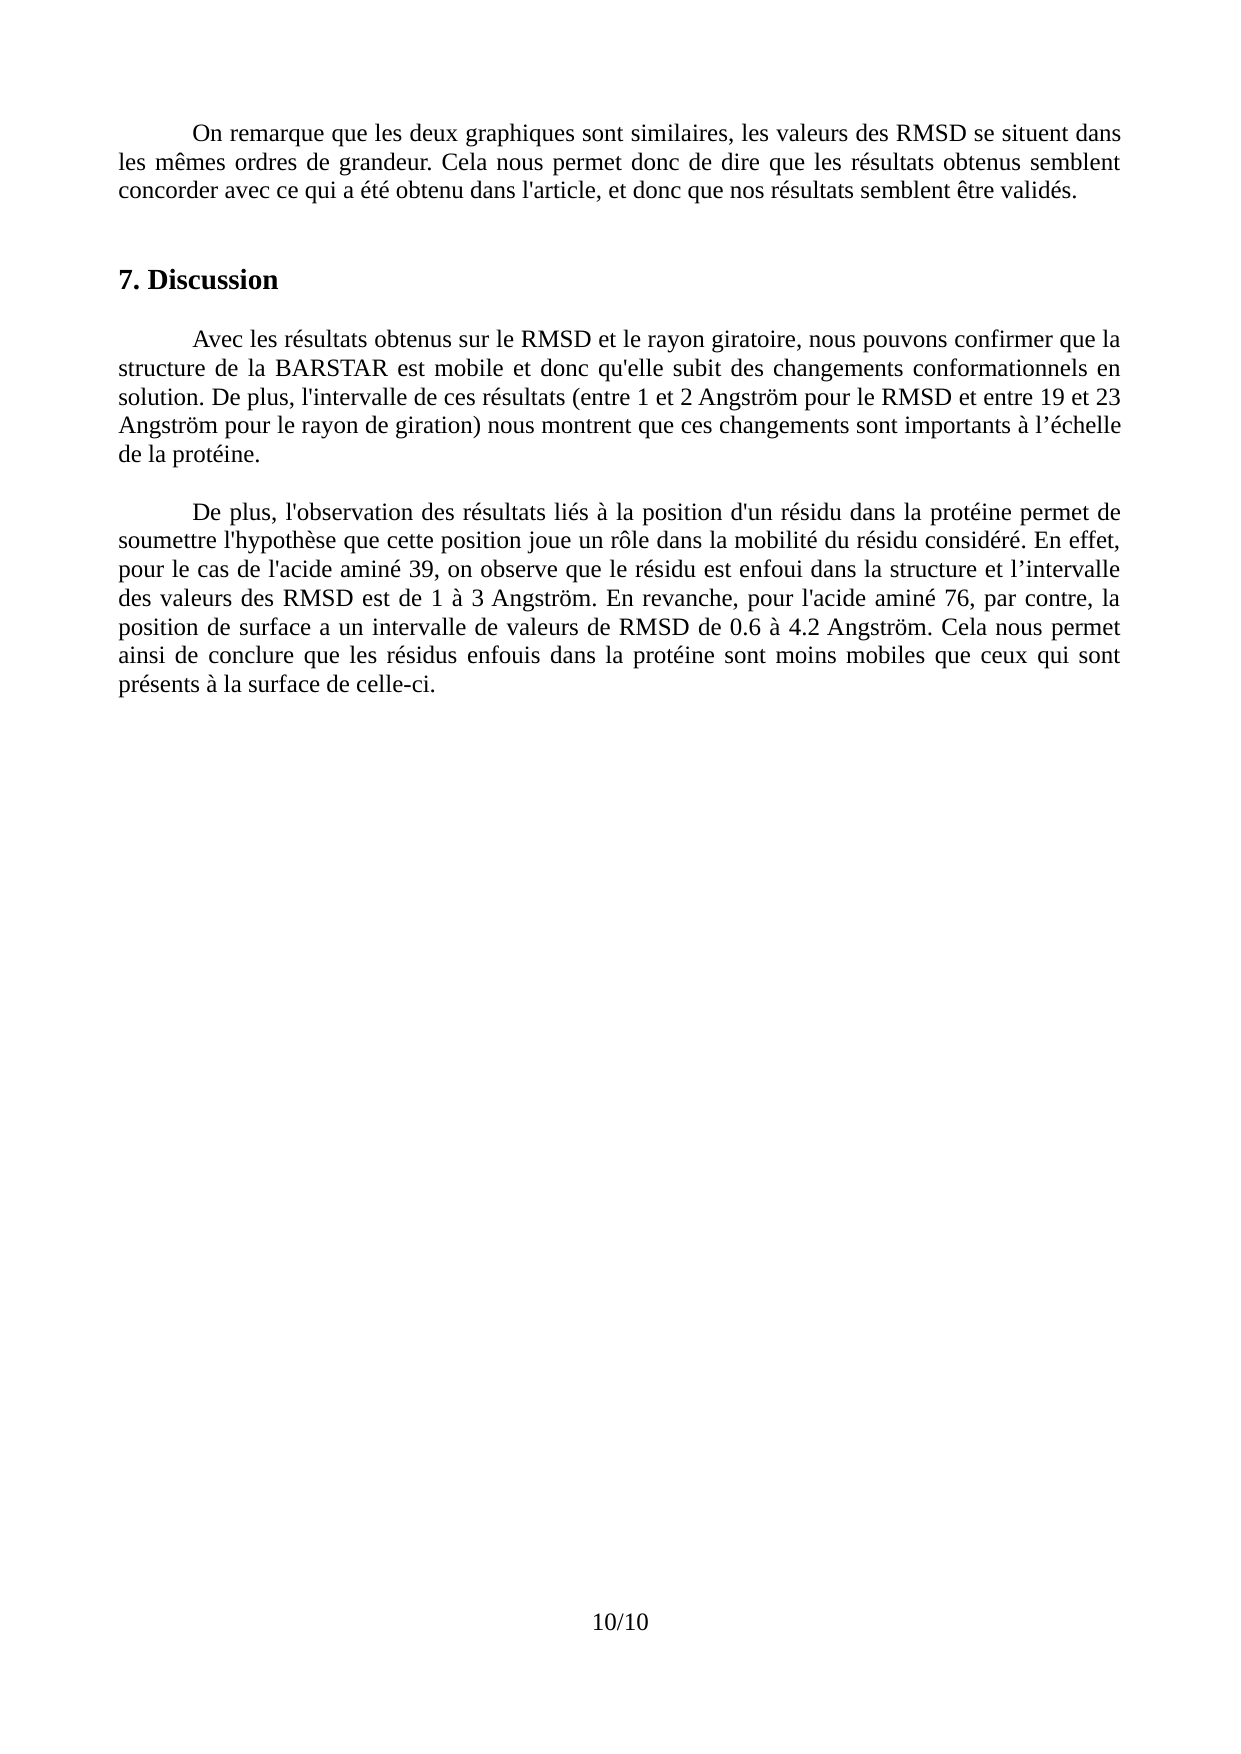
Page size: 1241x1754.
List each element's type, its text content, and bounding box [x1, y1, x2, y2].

text 7. Discussion [118, 262, 1122, 295]
text On remarque que les deux graphiques sont similaires, les valeurs des RMSD se situent dans les mêmes ordres de grandeur. Cela nous permet donc de dire que les résultats obtenus semblent concorder avec ce qui a été obtenu dans l'article, et donc que nos résultats semblent être validés. [118, 118, 1122, 204]
text Avec les résultats obtenus sur le RMSD et le rayon giratoire, nous pouvons confirmer que la structure de la BARSTAR est mobile et donc qu'elle subit des changements conformationnels en solution. De plus, l'intervalle de ces résultats (entre 1 et 2 Angström pour le RMSD et entre 19 et 23 Angström pour le rayon de giration) nous montrent que ces changements sont importants à l’échelle de la protéine. [118, 324, 1122, 468]
text De plus, l'observation des résultats liés à la position d'un résidu dans la protéine permet de soumettre l'hypothèse que cette position joue un rôle dans la mobilité du résidu considéré. En effet, pour le cas de l'acide aminé 39, on observe que le résidu est enfoui dans la structure et l’intervalle des valeurs des RMSD est de 1 à 3 Angström. En revanche, pour l'acide aminé 76, par contre, la position de surface a un intervalle de valeurs de RMSD de 0.6 à 4.2 Angström. Cela nous permet ainsi de conclure que les résidus enfouis dans la protéine sont moins mobiles que ceux qui sont présents à la surface de celle-ci. [118, 497, 1122, 698]
